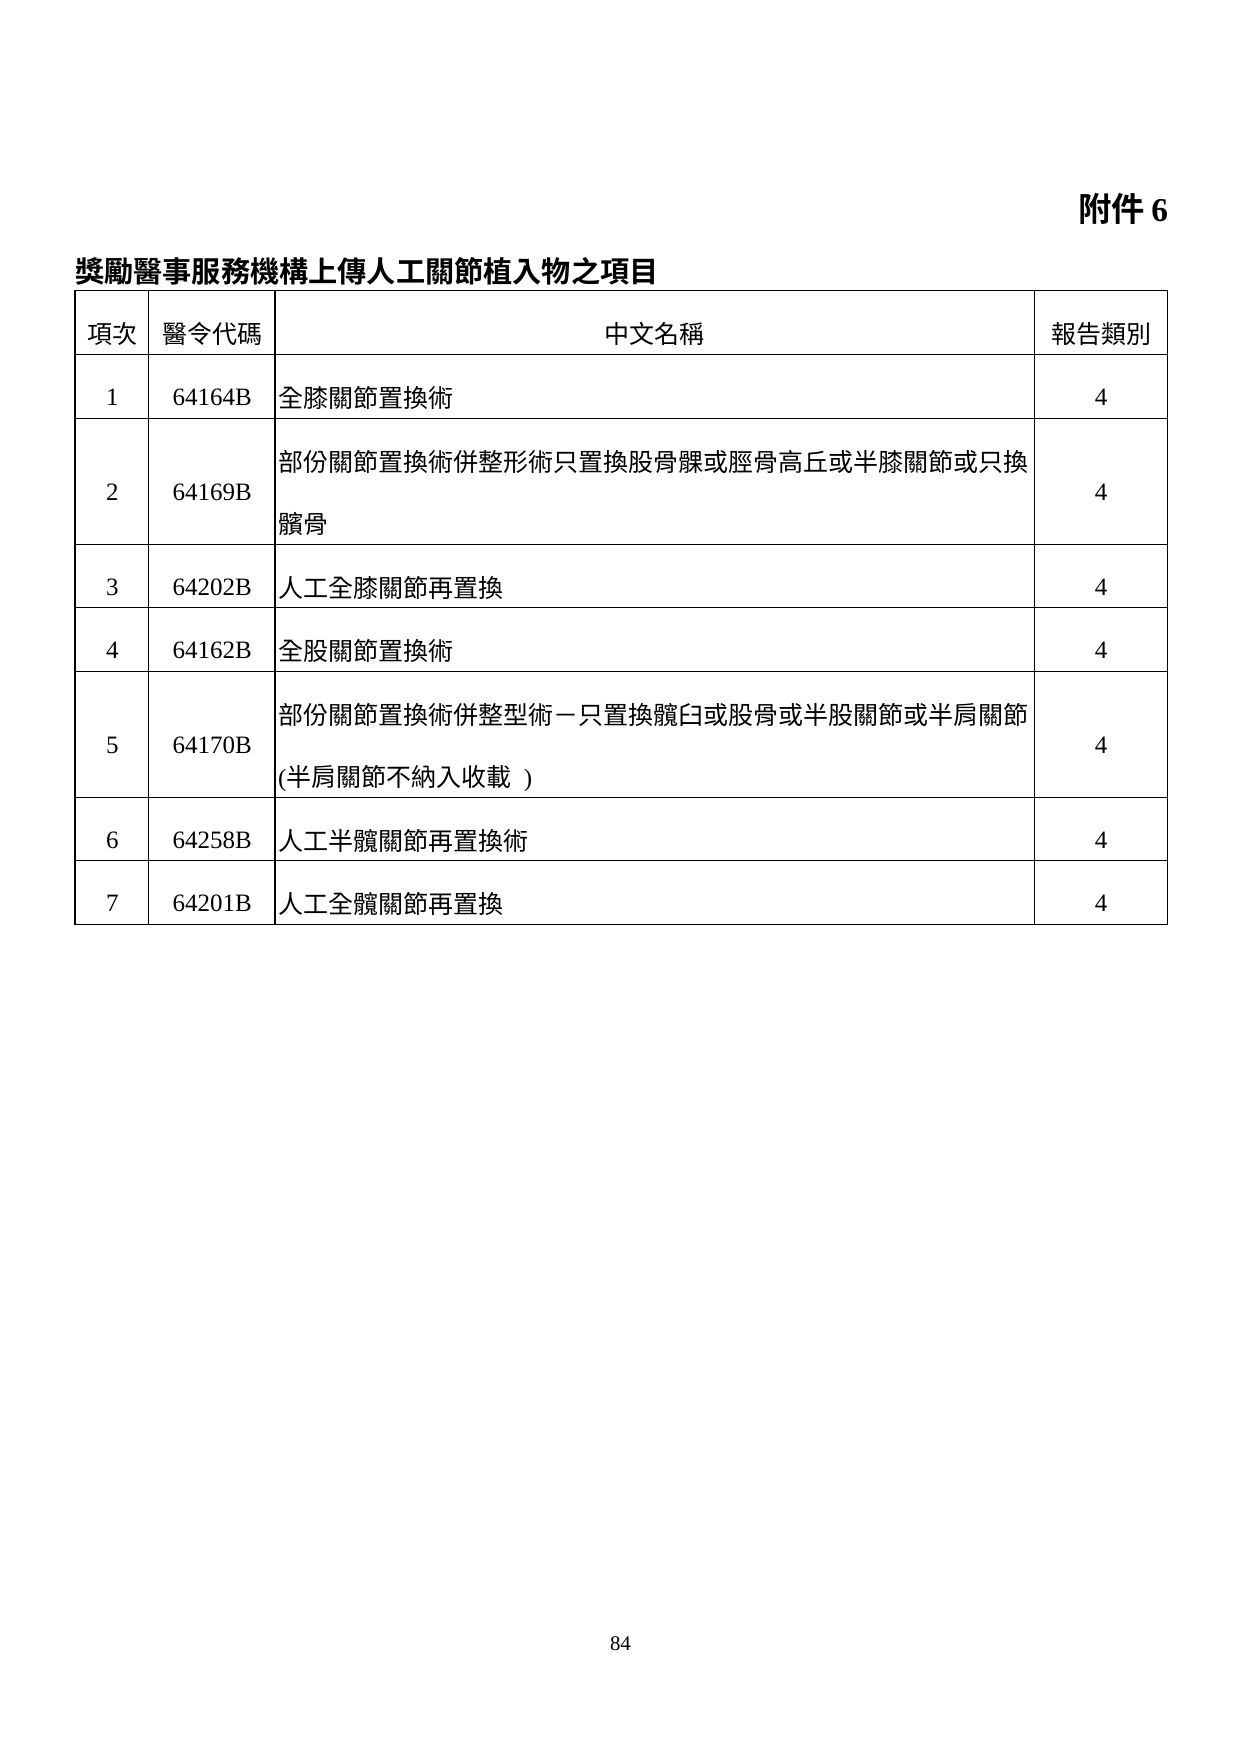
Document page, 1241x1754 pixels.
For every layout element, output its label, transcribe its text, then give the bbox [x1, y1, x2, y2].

table_cell 1 [76, 355, 148, 417]
table_cell 4 [1035, 545, 1167, 607]
table_cell 部份關節置換術併整型術－只置換髖臼或股骨或半股關節或半肩關節 (半肩關節不納入收載 ) [276, 672, 1034, 797]
table_cell 64164B [149, 355, 274, 417]
table_cell 3 [76, 545, 148, 607]
table_cell 全膝關節置換術 [276, 355, 1034, 417]
table_cell 4 [1035, 355, 1167, 417]
table_cell 64162B [149, 608, 274, 671]
table_cell 7 [76, 861, 148, 924]
table_cell 4 [1035, 608, 1167, 671]
table_cell 4 [1035, 798, 1167, 860]
table_cell 5 [76, 672, 148, 797]
table_header 項次 [76, 291, 148, 354]
table_cell 人工全膝關節再置換 [276, 545, 1034, 607]
table_cell 4 [1035, 672, 1167, 797]
table_cell 2 [76, 419, 148, 543]
table_cell 4 [1035, 419, 1167, 543]
table_cell 人工半髖關節再置換術 [276, 798, 1034, 860]
table_cell 64201B [149, 861, 274, 924]
table_cell 4 [76, 608, 148, 671]
table_cell 部份關節置換術併整形術只置換股骨髁或脛骨高丘或半膝關節或只換髕骨 [276, 419, 1034, 543]
table_cell 4 [1035, 861, 1167, 924]
table_cell 6 [76, 798, 148, 860]
table_header 報告類別 [1035, 291, 1167, 354]
text 獎勵醫事服務機構上傳人工關節植入物之項目 [75, 228, 1165, 290]
table_cell 全股關節置換術 [276, 608, 1034, 671]
table_header 醫令代碼 [149, 291, 274, 354]
text 附件6 [75, 165, 1168, 228]
table_header 中文名稱 [276, 291, 1034, 354]
table_cell 64169B [149, 419, 274, 543]
table_cell 64258B [149, 798, 274, 860]
table_cell 64170B [149, 672, 274, 797]
table_cell 64202B [149, 545, 274, 607]
table_cell 人工全髖關節再置換 [276, 861, 1034, 924]
